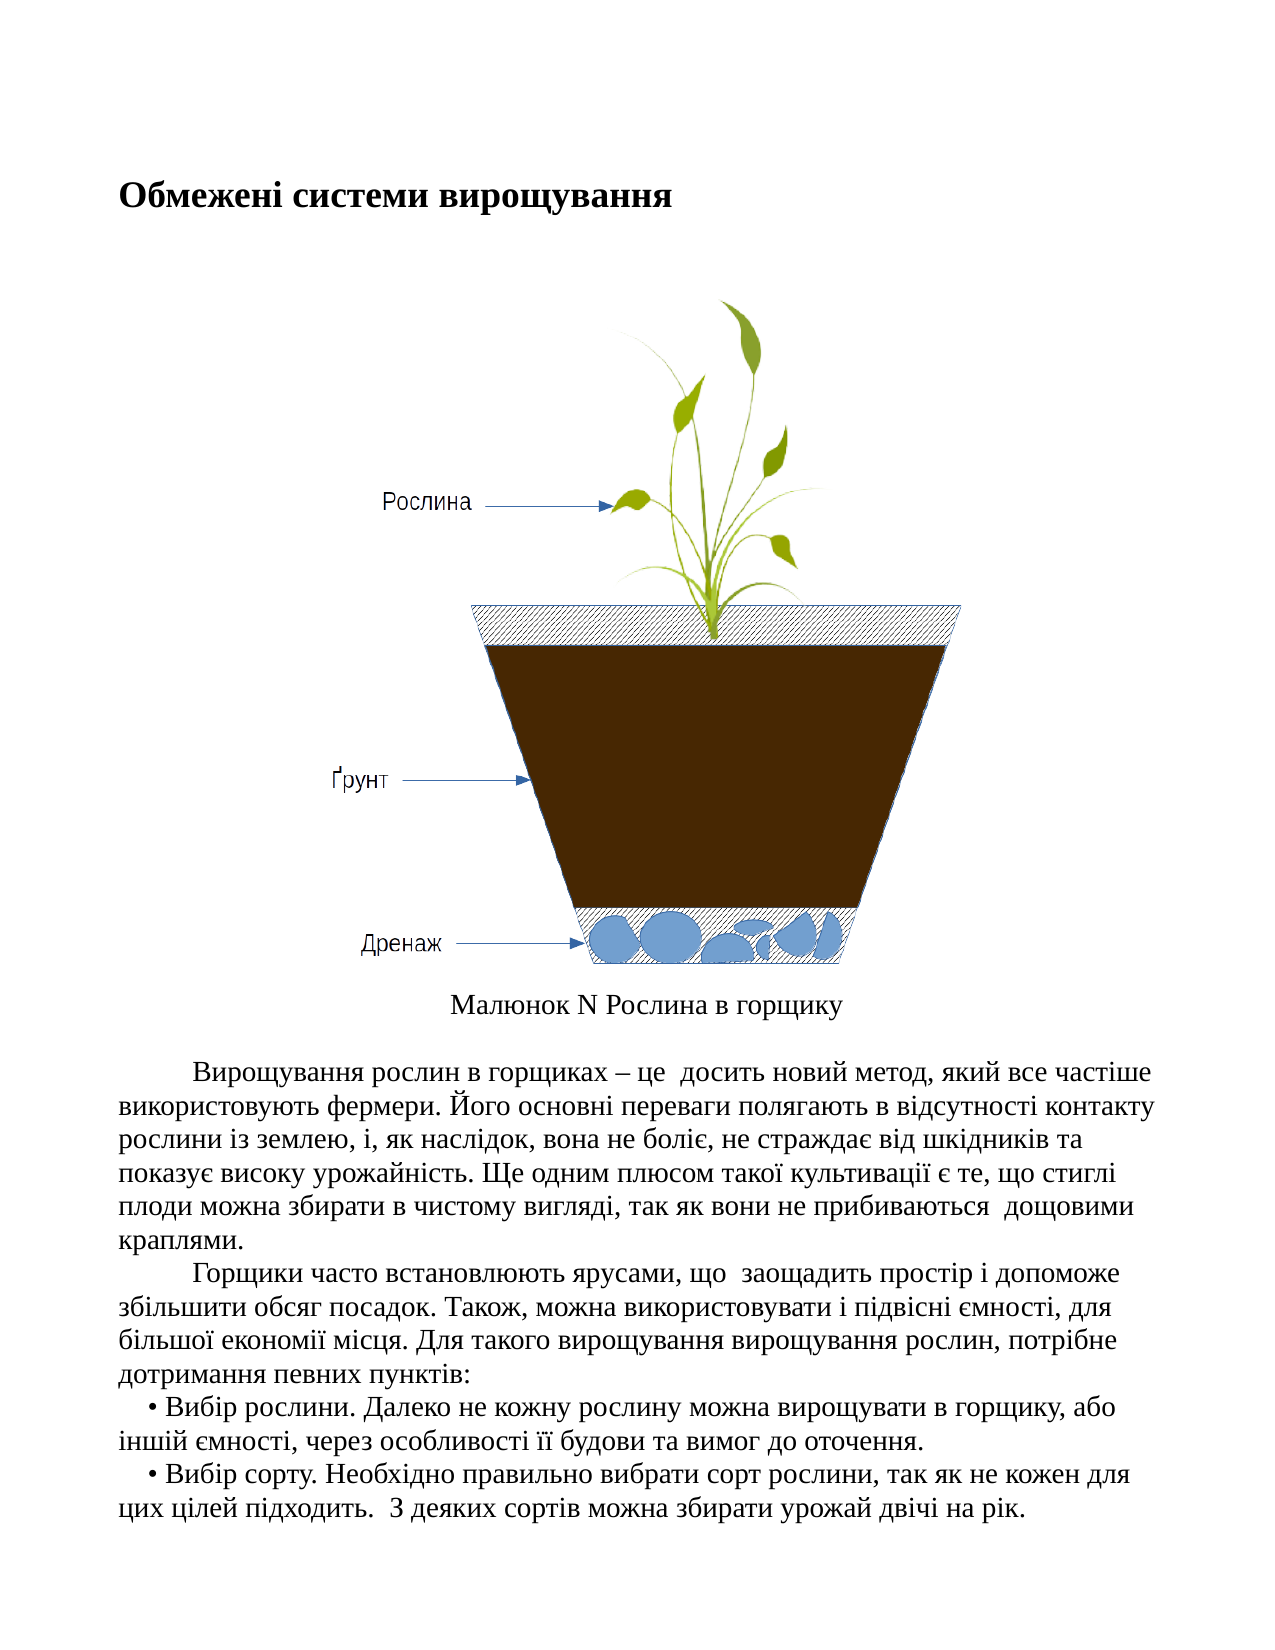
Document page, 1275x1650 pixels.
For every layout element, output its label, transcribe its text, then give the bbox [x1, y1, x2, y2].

text • Вибір рослини. Далеко не кожну рослину можна вирощувати в горщику, або іншій ємності, через особливості її будови та вимог до оточення. [118, 1389, 1157, 1457]
text • Вибір сорту. Необхідно правильно вибрати сорт рослини, так як не кожен для цих цілей підходить. З деяких сортів можна збирати урожай двічі на рік. [118, 1457, 1157, 1524]
picture [297, 286, 964, 987]
text Вирощування рослин в горщиках – це досить новий метод, який все частіше використовують фермери. Його основні переваги полягають в відсутності контакту рослини із землею, і, як наслідок, вона не боліє, не страждає від шкідників та показує високу урожайність. Ще одним плюсом такої культивації є те, що стиглі плоди можна збирати в чистому вигляді, так як вони не прибиваються дощовими краплями. [118, 1054, 1157, 1255]
text Малюнок N Рослина в горщику [118, 262, 1157, 1021]
subtitle Обмежені системи вирощування [118, 172, 1157, 216]
text Горщики часто встановлюють ярусами, що заощадить простір і допоможе збільшити обсяг посадок. Також, можна використовувати і підвісні ємності, для більшої економії місця. Для такого вирощування вирощування рослин, потрібне дотримання певних пунктів: [118, 1255, 1157, 1389]
